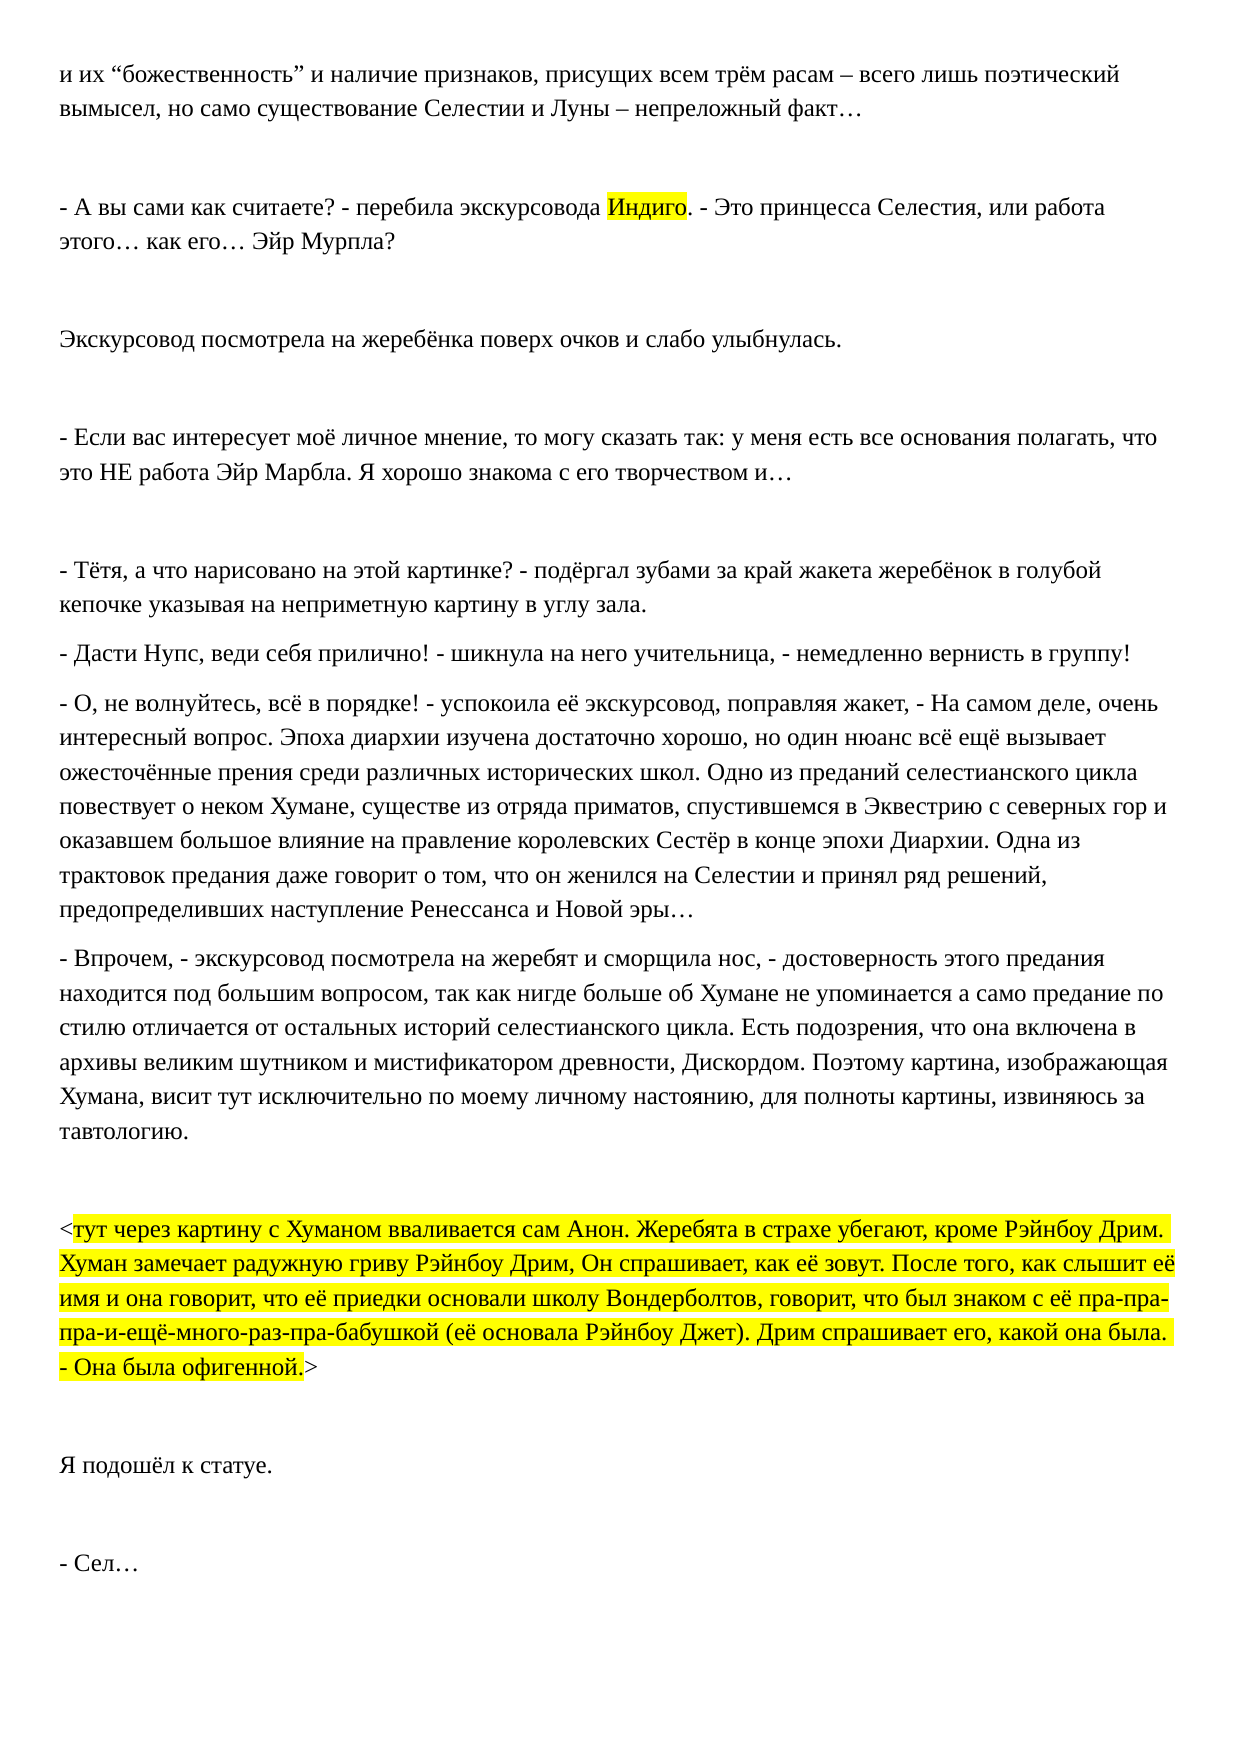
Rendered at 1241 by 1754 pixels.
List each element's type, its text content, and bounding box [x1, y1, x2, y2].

text Я подошёл к статуе. [59, 1450, 1181, 1479]
text - Дасти Нупс, веди себя прилично! - шикнула на него учительница, - немедленно вернисть в группу! [59, 638, 1181, 667]
text - О, не волнуйтесь, всё в порядке! - успокоила её экскурсовод, поправляя жакет, - На самом деле, очень интересный вопрос. Эпоха диархии изучена достаточно хорошо, но один нюанс всё ещё вызывает ожесточённые прения среди различных исторических школ. Одно из преданий селестианского цикла повествует о неком Хумане, существе из отряда приматов, спустившемся в Эквестрию с северных гор и оказавшем большое влияние на правление королевских Сестёр в конце эпохи Диархии. Одна из трактовок предания даже говорит о том, что он женился на Селестии и принял ряд решений, предопределивших наступление Ренессанса и Новой эры… [59, 688, 1181, 923]
text Экскурсовод посмотрела на жеребёнка поверх очков и слабо улыбнулась. [59, 324, 1181, 353]
text - А вы сами как считаете? - перебила экскурсовода Индиго. - Это принцесса Селестия, или работа этого… как его… Эйр Мурпла? [59, 192, 1181, 255]
text - Впрочем, - экскурсовод посмотрела на жеребят и сморщила нос, - достоверность этого предания находится под большим вопросом, так как нигде больше об Хумане не упоминается а само предание по стилю отличается от остальных историй селестианского цикла. Есть подозрения, что она включена в архивы великим шутником и мистификатором древности, Дискордом. Поэтому картина, изображающая Хумана, висит тут исключительно по моему личному настоянию, для полноты картины, извиняюсь за тавтологию. [59, 943, 1181, 1145]
text и их “божественность” и наличие признаков, присущих всем трём расам – всего лишь поэтический вымысел, но само существование Селестии и Луны – непреложный факт… [59, 59, 1181, 122]
text - Сел… [59, 1548, 1181, 1577]
text - Тётя, а что нарисовано на этой картинке? - подёргал зубами за край жакета жеребёнок в голубой кепочке указывая на неприметную картину в углу зала. [59, 555, 1181, 618]
text - Если вас интересует моё личное мнение, то могу сказать так: у меня есть все основания полагать, что это НЕ работа Эйр Марбла. Я хорошо знакома с его творчеством и… [59, 422, 1181, 486]
text <тут через картину с Хуманом вваливается сам Анон. Жеребята в страхе убегают, кроме Рэйнбоу Дрим. Хуман замечает радужную гриву Рэйнбоу Дрим, Он спрашивает, как её зовут. После того, как слышит её имя и она говорит, что её приедки основали школу Вондерболтов, говорит, что был знаком с её пра-пра-пра-и-ещё-много-раз-пра-бабушкой (её основала Рэйнбоу Джет). Дрим спрашивает его, какой она была. - Она была офигенной.> [59, 1214, 1181, 1381]
